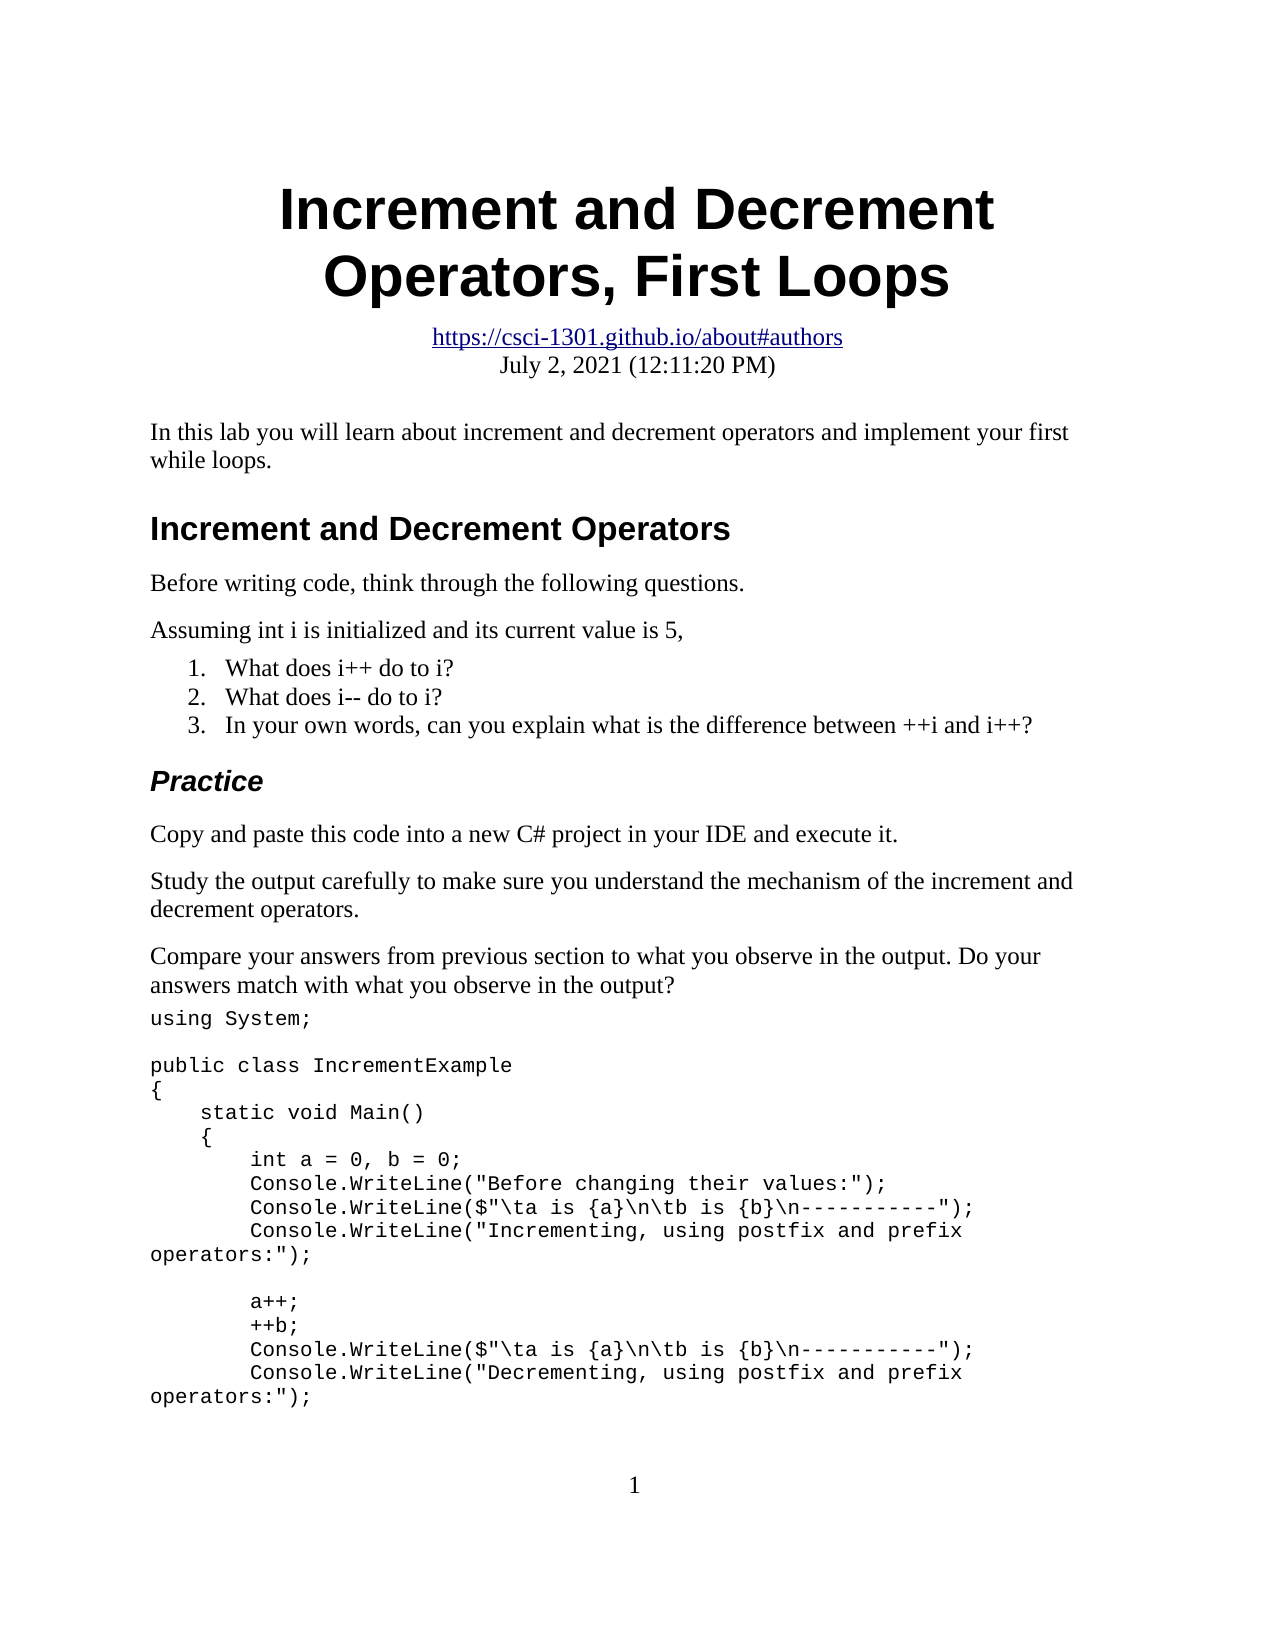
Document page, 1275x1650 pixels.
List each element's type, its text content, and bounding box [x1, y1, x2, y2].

text int a = 0, b = 0; [150, 1149, 1125, 1173]
text Copy and paste this code into a new C# project in your IDE and execute it. [150, 819, 1125, 848]
text July 2, 2021 (12:11:20 PM) [150, 350, 1125, 379]
subtitle Practice [150, 764, 1125, 798]
text using System; [150, 1008, 1125, 1031]
list What does i-- do to i? [187, 682, 1125, 710]
text In this lab you will learn about increment and decrement operators and implement your first while loops. [150, 417, 1125, 474]
text Console.WriteLine($"\ta is {a}\n\tb is {b}\n-----------"); [150, 1339, 1125, 1362]
text Console.WriteLine("Decrementing, using postfix and prefix operators:"); [150, 1362, 1125, 1409]
title Increment and Decrement Operators, First Loops [150, 175, 1125, 309]
text a++; [150, 1291, 1125, 1315]
text Before writing code, think through the following questions. [150, 568, 1125, 597]
subtitle Increment and Decrement Operators [150, 508, 1125, 547]
text https://csci-1301.github.io/about#authors [150, 322, 1125, 350]
text public class IncrementExample [150, 1055, 1125, 1078]
text Console.WriteLine("Incrementing, using postfix and prefix operators:"); [150, 1220, 1125, 1268]
list In your own words, can you explain what is the difference between ++i and i++? [187, 710, 1125, 739]
text Console.WriteLine("Before changing their values:"); [150, 1173, 1125, 1197]
text Assuming int i is initialized and its current value is 5, [150, 615, 1125, 644]
text { [150, 1078, 1125, 1102]
text ++b; [150, 1315, 1125, 1339]
text Study the output carefully to make sure you understand the mechanism of the increment and decrement operators. [150, 866, 1125, 923]
text Console.WriteLine($"\ta is {a}\n\tb is {b}\n-----------"); [150, 1197, 1125, 1220]
text static void Main() [150, 1102, 1125, 1126]
text Compare your answers from previous section to what you observe in the output. Do your answers match with what you observe in the output? [150, 941, 1125, 999]
text { [150, 1126, 1125, 1149]
list What does i++ do to i? [187, 653, 1125, 682]
